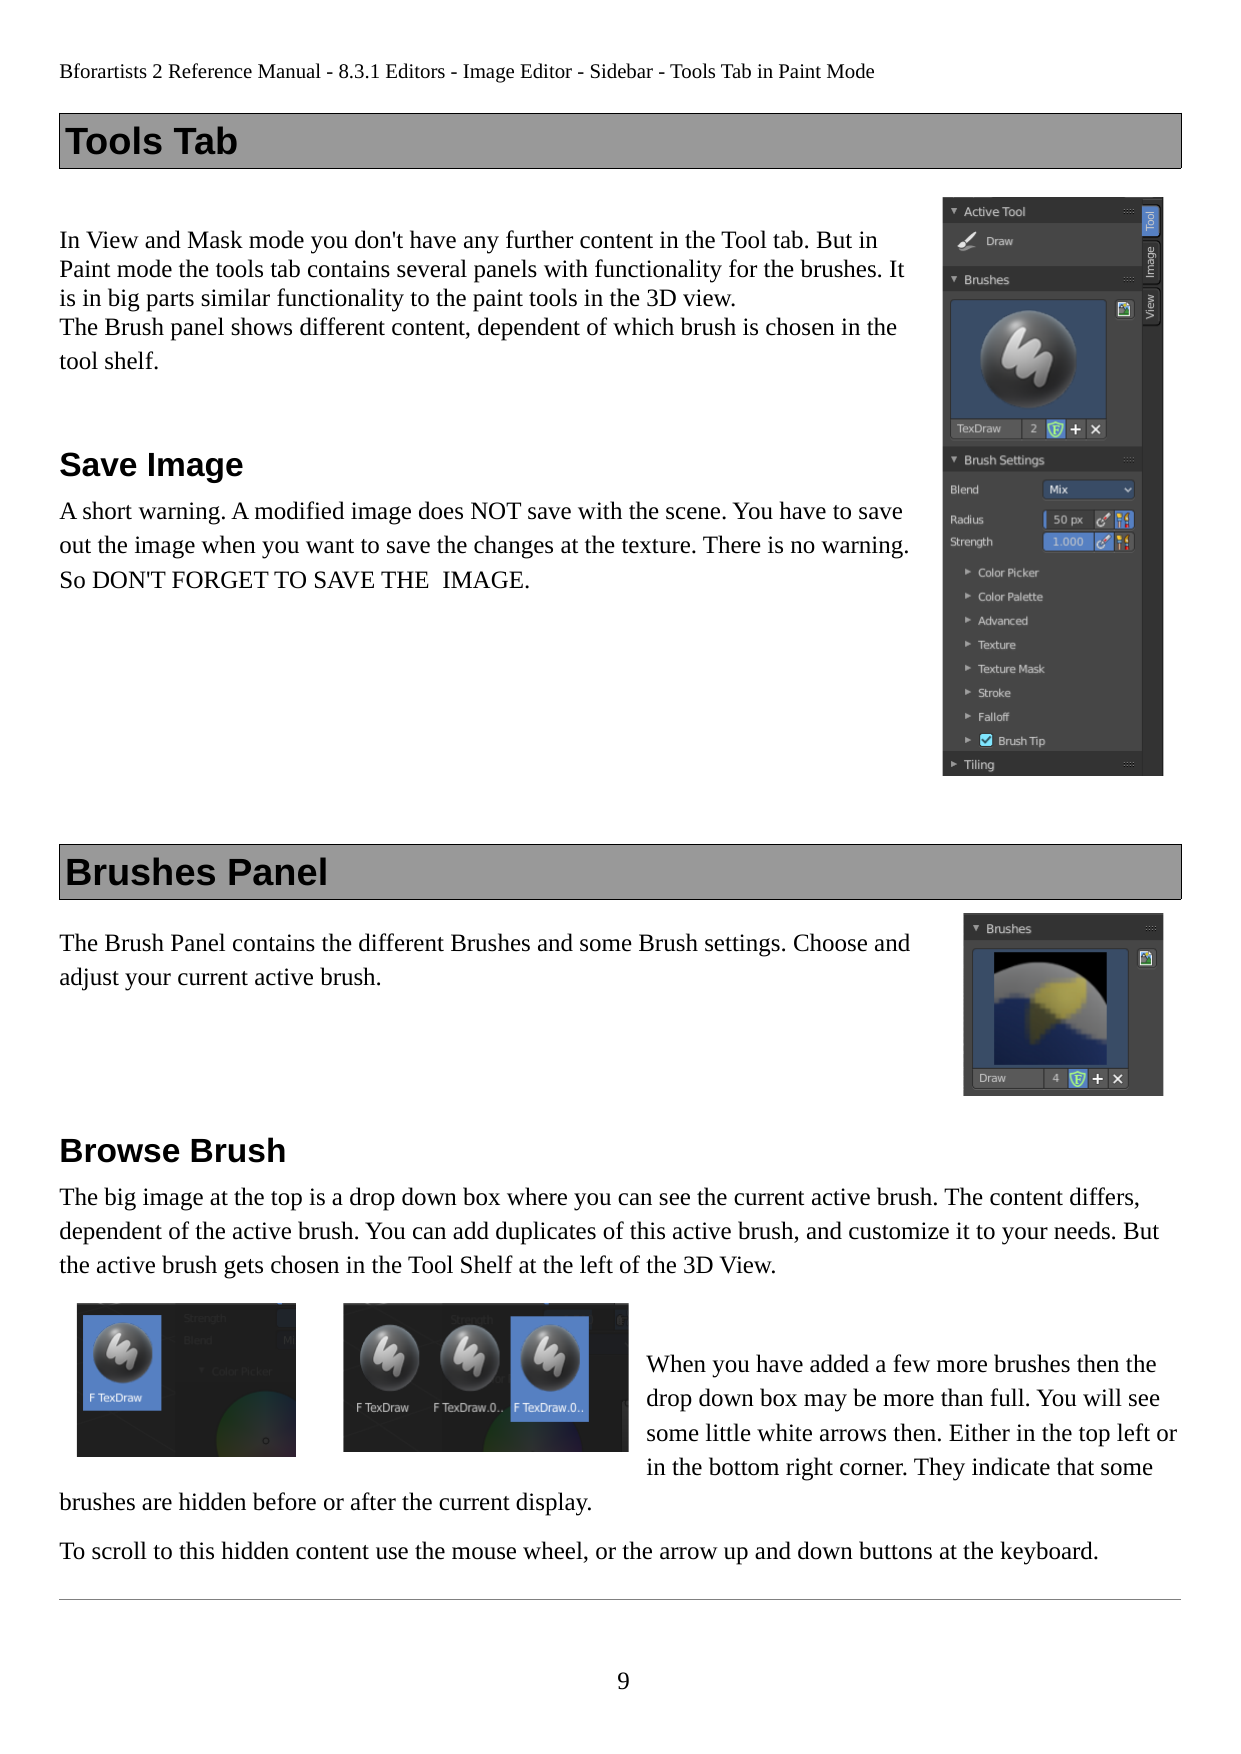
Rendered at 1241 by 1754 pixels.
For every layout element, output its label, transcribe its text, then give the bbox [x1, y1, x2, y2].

picture [343, 1303, 629, 1452]
table_header Tools Tab [60, 114, 1181, 168]
text The Brush Panel contains the different Brushes and some Brush settings. Choose and adjust your current active brush. [59, 928, 963, 991]
text The Brush panel shows different content, dependent of which brush is chosen in the tool shelf. [59, 312, 942, 375]
picture [942, 197, 1164, 776]
subtitle Browse Brush [59, 1131, 1181, 1169]
picture [963, 913, 1164, 1096]
text A short warning. A modified image does NOT save with the scene. You have to save out the image when you want to save the changes at the texture. There is no warning. So DON'T FORGET TO SAVE THE IMAGE. [59, 496, 942, 594]
table_header Brushes Panel [60, 845, 1181, 899]
text The big image at the top is a drop down box where you can see the current active brush. The content differs, dependent of the active brush. You can add duplicates of this active brush, and customize it to your needs. But the active brush gets chosen in the Tool Shelf at the left of the 3D View. [59, 1182, 1181, 1279]
subtitle Save Image [59, 445, 942, 483]
text When you have added a few more brushes then the drop down box may be more than full. You will see some little white arrows then. Either in the top left or in the bottom right corner. They indicate that some brushes are hidden before or after the current display. [59, 1349, 1181, 1515]
picture [76, 1303, 296, 1457]
text In View and Mask mode you don't have any further content in the Tool tab. But in Paint mode the tools tab contains several panels with functionality for the brushes. It is in big parts similar functionality to the paint tools in the 3D view. [59, 225, 942, 312]
subtitle [1164, 445, 1181, 483]
text To scroll to this hidden content use the mouse wheel, or the arrow up and down buttons at the keyboard. [59, 1536, 1181, 1564]
